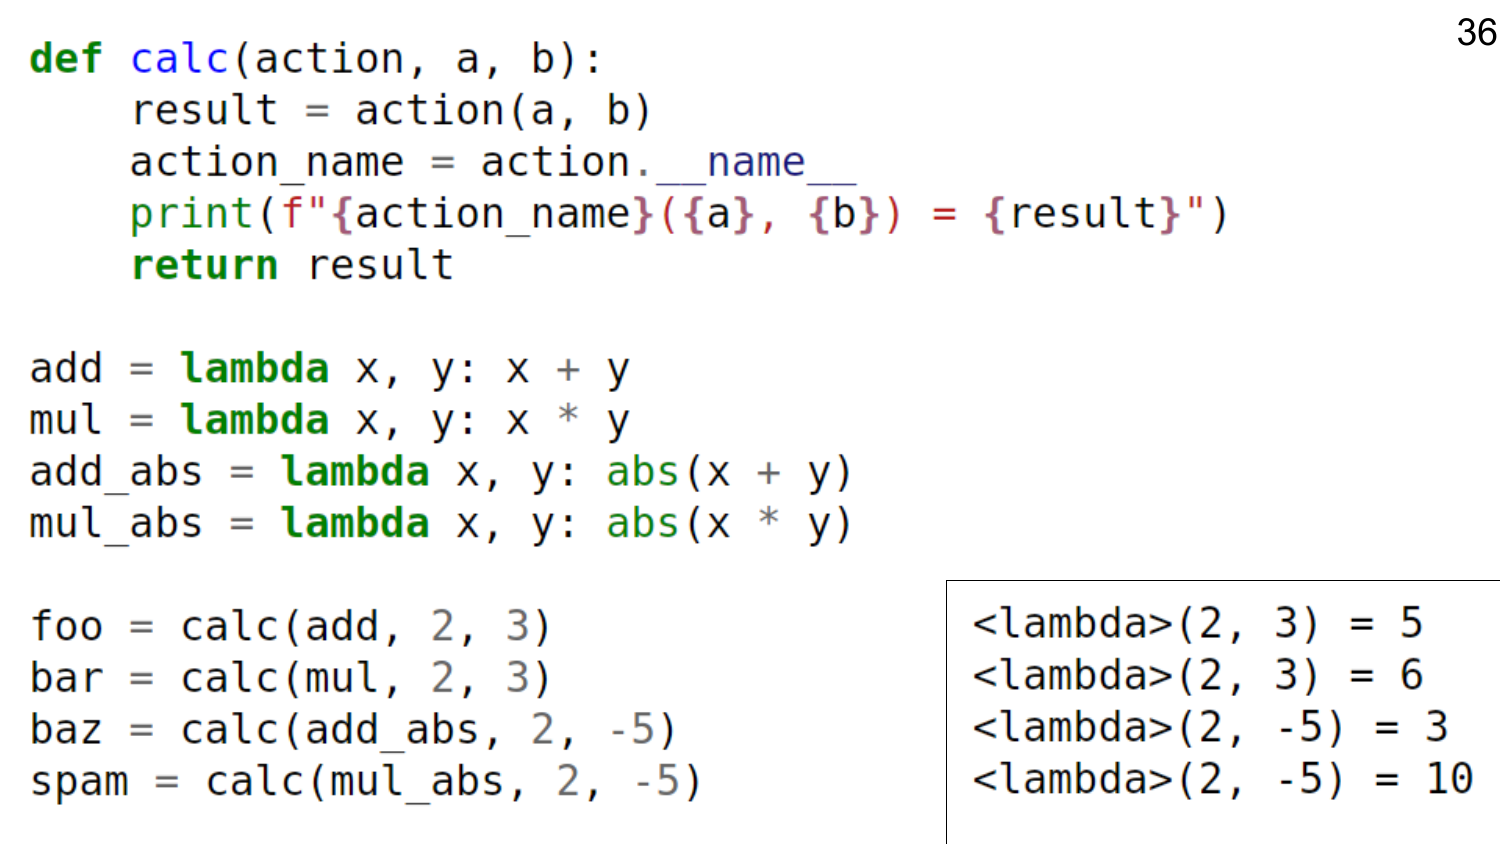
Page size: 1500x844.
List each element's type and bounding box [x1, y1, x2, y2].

picture [947, 581, 1485, 822]
picture [17, 26, 1238, 822]
